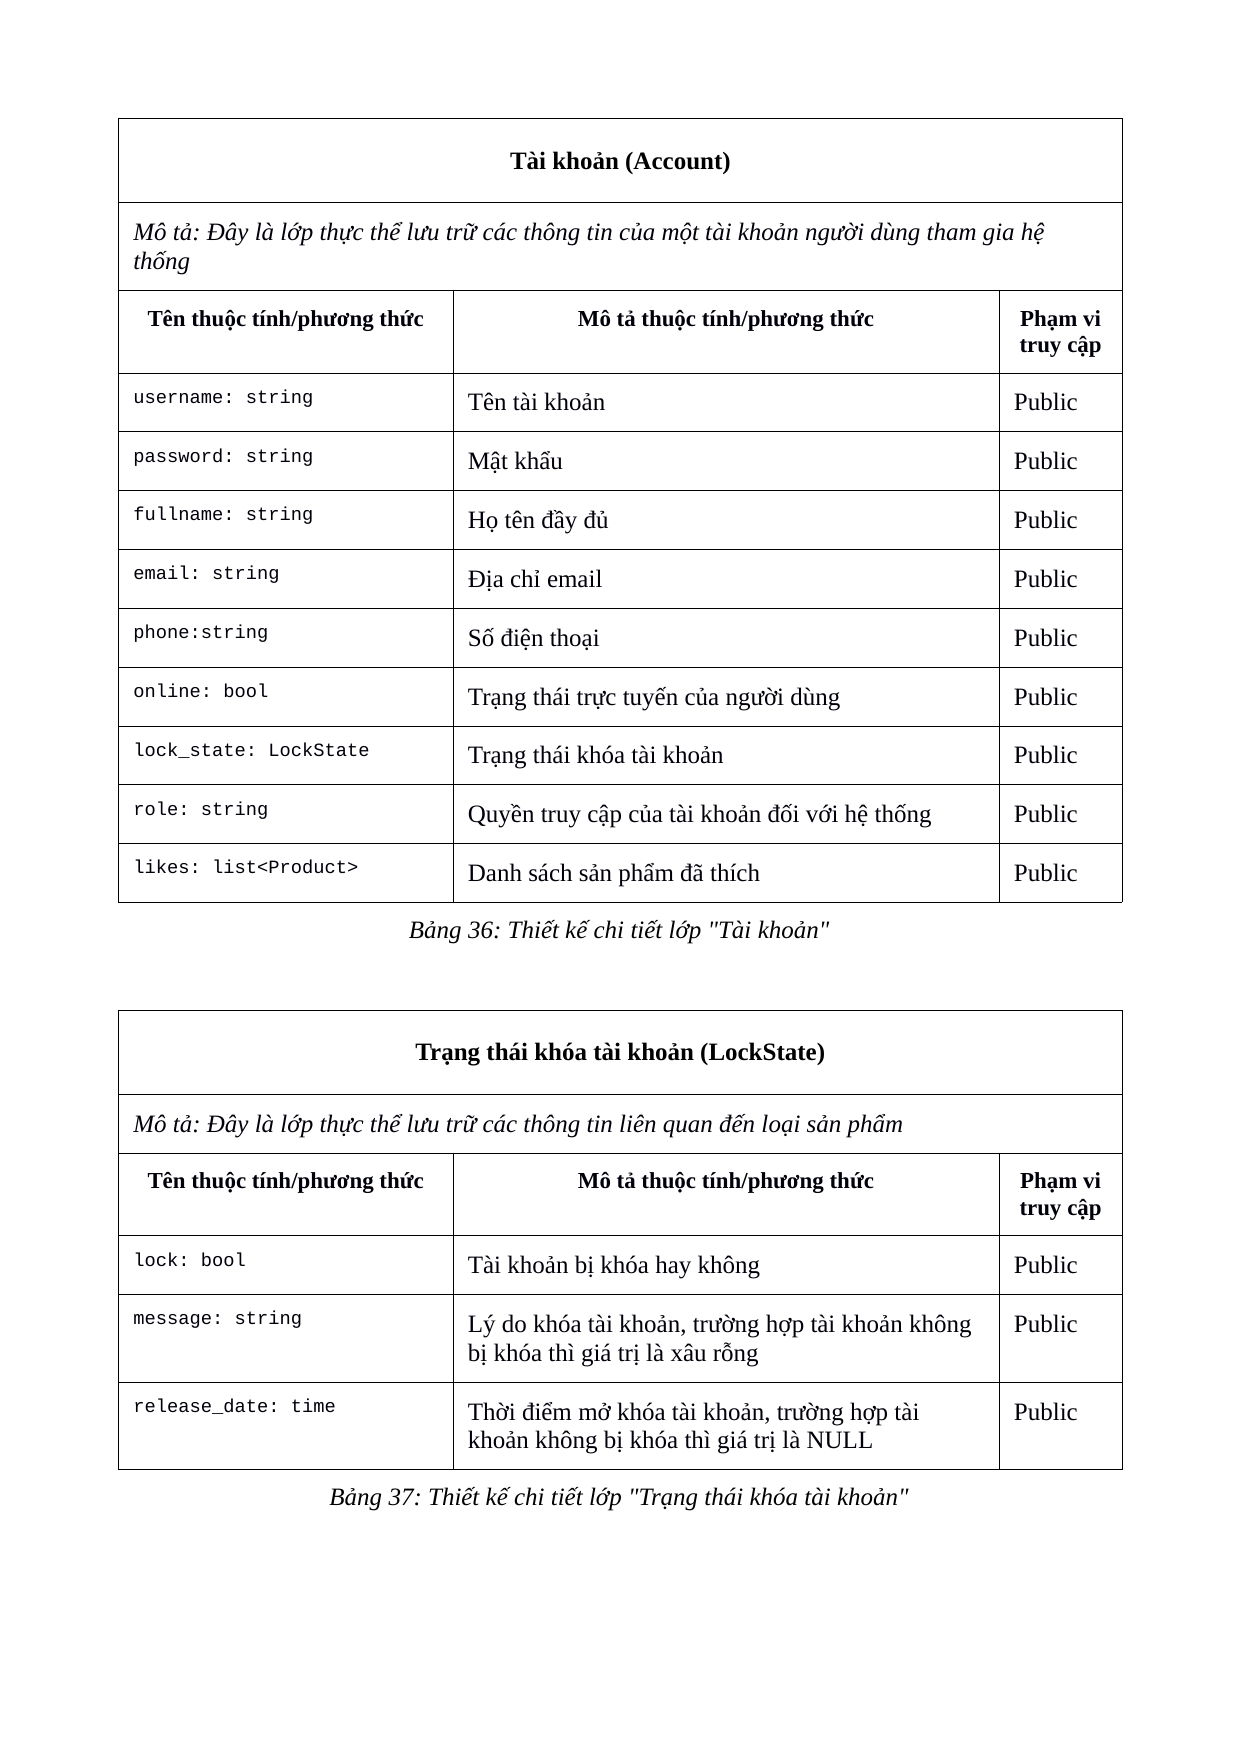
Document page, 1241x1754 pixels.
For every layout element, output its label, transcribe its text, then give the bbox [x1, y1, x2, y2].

text Bảng 36: Thiết kế chi tiết lớp "Tài khoản" [118, 915, 1122, 943]
table_cell Public [1000, 1236, 1122, 1294]
table_cell Public [1000, 727, 1122, 784]
table_cell Phạm vi truy cập [1000, 1154, 1122, 1235]
table_cell Tên thuộc tính/phương thức [119, 1154, 453, 1235]
table_cell likes: list<Product> [119, 844, 453, 902]
table_cell Public [1000, 491, 1122, 549]
table_header Tài khoản (Account) [119, 119, 1122, 202]
table_cell Tên thuộc tính/phương thức [119, 291, 453, 372]
table_cell username: string [119, 374, 453, 431]
table_cell Public [1000, 550, 1122, 608]
table_cell email: string [119, 550, 453, 608]
table_cell release_date: time [119, 1383, 453, 1469]
table_cell Mật khẩu [454, 432, 999, 490]
table_cell phone:string [119, 609, 453, 667]
table_cell Quyền truy cập của tài khoản đối với hệ thống [454, 785, 999, 843]
table_cell Trạng thái khóa tài khoản [454, 727, 999, 784]
table_cell Public [1000, 374, 1122, 431]
table_cell Mô tả: Đây là lớp thực thể lưu trữ các thông tin của một tài khoản người dùng tham gia hệ thống [119, 203, 1122, 289]
table_cell Địa chỉ email [454, 550, 999, 608]
table_cell Mô tả: Đây là lớp thực thể lưu trữ các thông tin liên quan đến loại sản phẩm [119, 1095, 1122, 1152]
table_cell message: string [119, 1295, 453, 1382]
table_cell Họ tên đầy đủ [454, 491, 999, 549]
table_cell Public [1000, 844, 1122, 902]
table_cell role: string [119, 785, 453, 843]
table_cell online: bool [119, 668, 453, 726]
table_cell Public [1000, 1383, 1122, 1469]
table_cell lock_state: LockState [119, 727, 453, 784]
table_cell Mô tả thuộc tính/phương thức [454, 1154, 999, 1235]
table_cell Thời điểm mở khóa tài khoản, trường hợp tài khoản không bị khóa thì giá trị là NULL [454, 1383, 999, 1469]
table_cell Public [1000, 1295, 1122, 1382]
table_cell password: string [119, 432, 453, 490]
table_cell Mô tả thuộc tính/phương thức [454, 291, 999, 372]
table_cell lock: bool [119, 1236, 453, 1294]
table_cell Danh sách sản phẩm đã thích [454, 844, 999, 902]
table_cell fullname: string [119, 491, 453, 549]
table_cell Tên tài khoản [454, 374, 999, 431]
table_cell Public [1000, 432, 1122, 490]
table_cell Public [1000, 668, 1122, 726]
table_cell Tài khoản bị khóa hay không [454, 1236, 999, 1294]
table_cell Lý do khóa tài khoản, trường hợp tài khoản không bị khóa thì giá trị là xâu rỗng [454, 1295, 999, 1382]
table_cell Số điện thoại [454, 609, 999, 667]
table_cell Public [1000, 785, 1122, 843]
table_cell Phạm vi truy cập [1000, 291, 1122, 372]
table_header Trạng thái khóa tài khoản (LockState) [119, 1011, 1122, 1093]
text Bảng 37: Thiết kế chi tiết lớp "Trạng thái khóa tài khoản" [118, 1482, 1122, 1511]
table_cell Public [1000, 609, 1122, 667]
table_cell Trạng thái trực tuyến của người dùng [454, 668, 999, 726]
